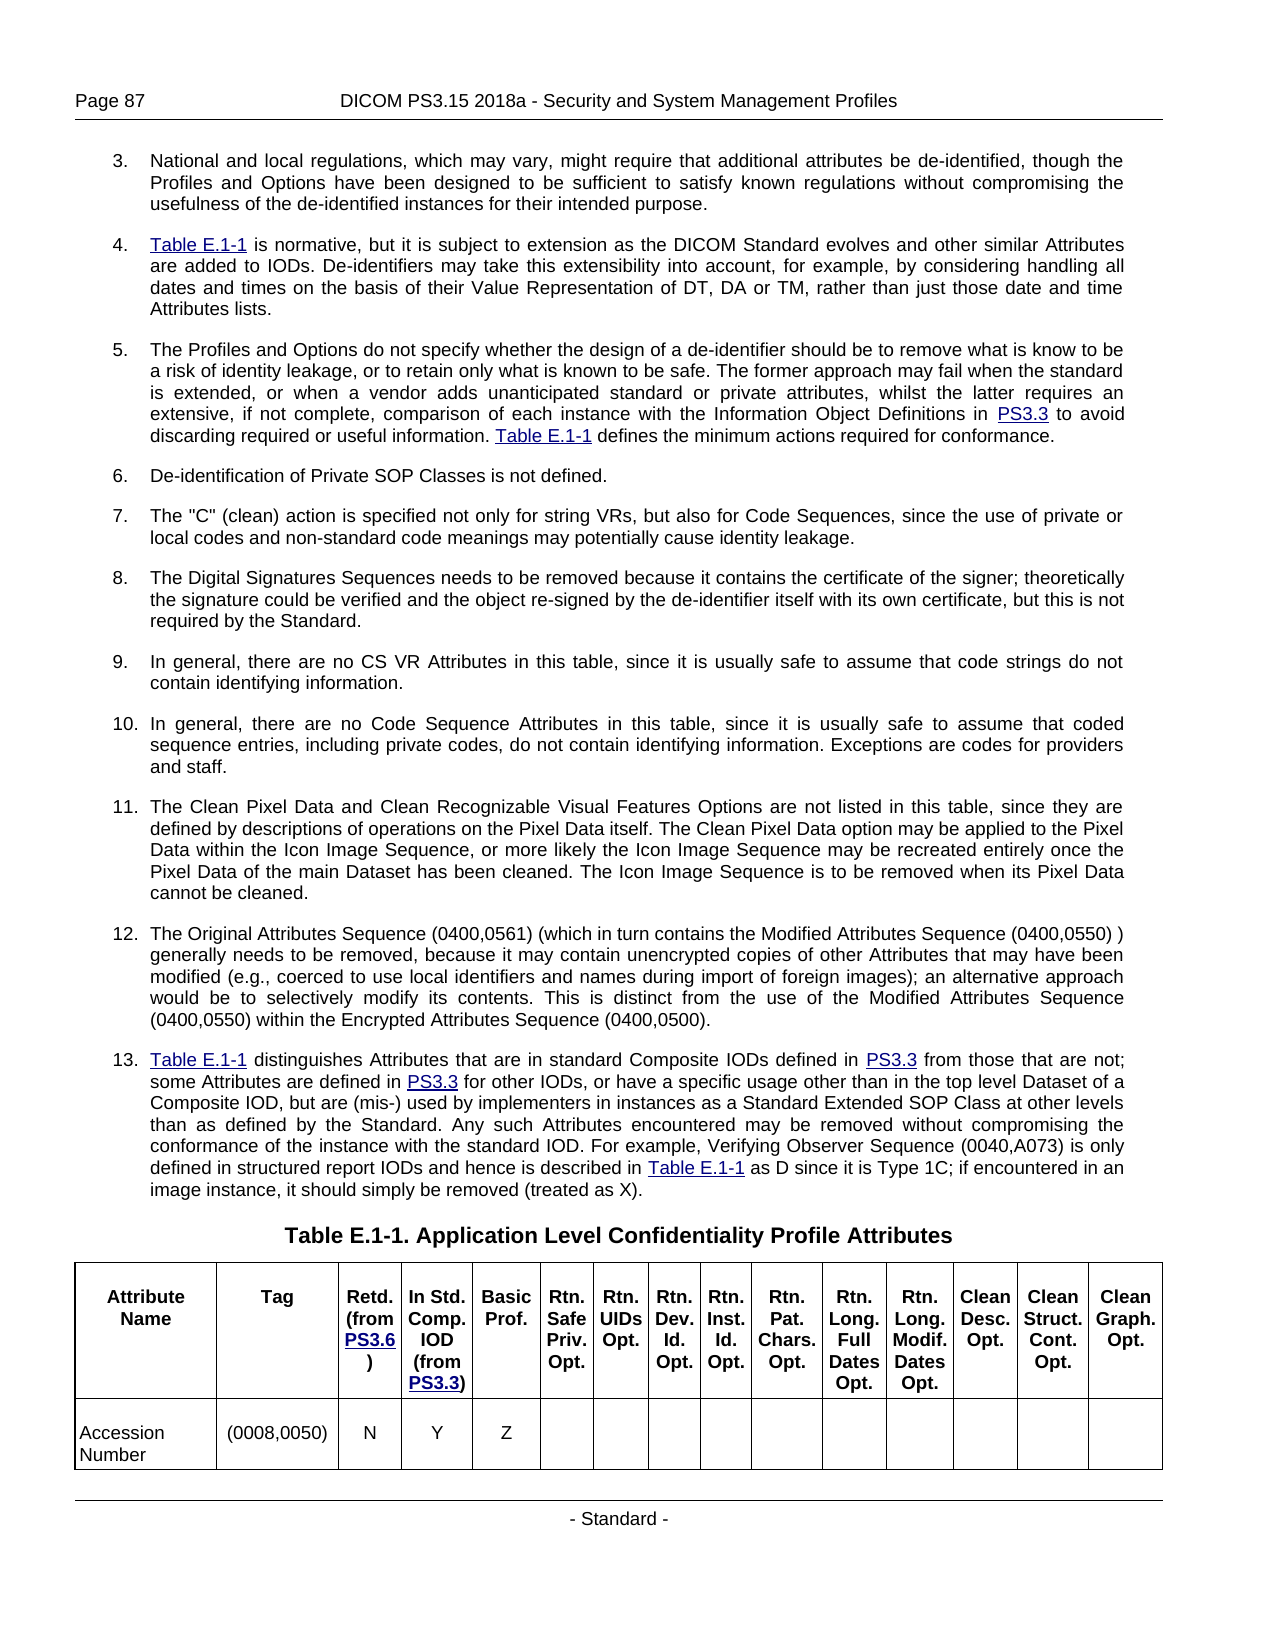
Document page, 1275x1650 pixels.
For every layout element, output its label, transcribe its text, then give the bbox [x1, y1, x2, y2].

table_cell [1089, 1399, 1162, 1469]
table_cell [752, 1399, 822, 1469]
table_header Rtn. Long. Modif. Dates Opt. [887, 1263, 953, 1398]
table_header Rtn. Inst. Id. Opt. [701, 1263, 751, 1398]
list De-identification of Private SOP Classes is not defined. [112, 465, 1125, 487]
table_cell [594, 1399, 648, 1469]
table_header Rtn. Safe Priv. Opt. [541, 1263, 593, 1398]
table_cell Y [402, 1399, 472, 1469]
table_cell Accession Number [76, 1399, 216, 1469]
table_cell [649, 1399, 700, 1469]
list Table E.1-1 is normative, but it is subject to extension as the DICOM Standard evolves and other similar Attributes are added to IODs. De-identifiers may take this extensibility into account, for example, by considering handling all dates and times on the basis of their Value Representation of DT, DA or TM, rather than just those date and time Attributes lists. [112, 233, 1125, 320]
list Table E.1-1 distinguishes Attributes that are in standard Composite IODs defined in PS3.3 from those that are not; some Attributes are defined in PS3.3 for other IODs, or have a specific usage other than in the top level Dataset of a Composite IOD, but are (mis-) used by implementers in instances as a Standard Extended SOP Class at other levels than as defined by the Standard. Any such Attributes encountered may be removed without compromising the conformance of the instance with the standard IOD. For example, Verifying Observer Sequence (0040,A073) is only defined in structured report IODs and hence is described in Table E.1-1 as D since it is Type 1C; if encountered in an image instance, it should simply be removed (treated as X). [112, 1049, 1125, 1200]
table_header Clean Struct. Cont. Opt. [1018, 1263, 1088, 1398]
table_header Attribute Name [76, 1263, 216, 1398]
table_header Clean Graph. Opt. [1089, 1263, 1162, 1398]
table_header In Std. Comp. IOD (from PS3.3) [402, 1263, 472, 1398]
table_header Tag [217, 1263, 338, 1398]
table_cell [823, 1399, 886, 1469]
table_cell [541, 1399, 593, 1469]
list In general, there are no CS VR Attributes in this table, since it is usually safe to assume that code strings do not contain identifying information. [112, 651, 1125, 694]
table_cell [1018, 1399, 1088, 1469]
list The Clean Pixel Data and Clean Recognizable Visual Features Options are not listed in this table, since they are defined by descriptions of operations on the Pixel Data itself. The Clean Pixel Data option may be applied to the Pixel Data within the Icon Image Sequence, or more likely the Icon Image Sequence may be recreated entirely once the Pixel Data of the main Dataset has been cleaned. The Icon Image Sequence is to be removed when its Pixel Data cannot be cleaned. [112, 796, 1125, 904]
table_header Rtn. UIDs Opt. [594, 1263, 648, 1398]
list The Original Attributes Sequence (0400,0561) (which in turn contains the Modified Attributes Sequence (0400,0550) ) generally needs to be removed, because it may contain unencrypted copies of other Attributes that may have been modified (e.g., coerced to use local identifiers and names during import of foreign images); an alternative approach would be to selectively modify its contents. This is distinct from the use of the Modified Attributes Sequence (0400,0550) within the Encrypted Attributes Sequence (0400,0500). [112, 922, 1125, 1030]
table_cell (0008,0050) [217, 1399, 338, 1469]
list The Digital Signatures Sequences needs to be removed because it contains the certificate of the signer; theoretically the signature could be verified and the object re-signed by the de-identifier itself with its own certificate, but this is not required by the Standard. [112, 567, 1125, 632]
text Table E.1-1. Application Level Confidentiality Profile Attributes [75, 1222, 1162, 1248]
table_cell [701, 1399, 751, 1469]
list In general, there are no Code Sequence Attributes in this table, since it is usually safe to assume that coded sequence entries, including private codes, do not contain identifying information. Exceptions are codes for providers and staff. [112, 712, 1125, 777]
table_header Retd. (from PS3.6) [339, 1263, 401, 1398]
table_cell Z [473, 1399, 540, 1469]
table_cell N [339, 1399, 401, 1469]
table_header Clean Desc. Opt. [954, 1263, 1017, 1398]
table_header Rtn. Dev. Id. Opt. [649, 1263, 700, 1398]
table_cell [954, 1399, 1017, 1469]
table_header Basic Prof. [473, 1263, 540, 1398]
table_cell [887, 1399, 953, 1469]
list National and local regulations, which may vary, might require that additional attributes be de-identified, though the Profiles and Options have been designed to be sufficient to satisfy known regulations without compromising the usefulness of the de-identified instances for their intended purpose. [112, 150, 1125, 215]
list The "C" (clean) action is specified not only for string VRs, but also for Code Sequences, since the use of private or local codes and non-standard code meanings may potentially cause identity leakage. [112, 505, 1125, 548]
table_header Rtn. Pat. Chars. Opt. [752, 1263, 822, 1398]
list The Profiles and Options do not specify whether the design of a de-identifier should be to remove what is know to be a risk of identity leakage, or to retain only what is known to be safe. The former approach may fail when the standard is extended, or when a vendor adds unanticipated standard or private attributes, whilst the latter requires an extensive, if not complete, comparison of each instance with the Information Object Definitions in PS3.3 to avoid discarding required or useful information. Table E.1-1 defines the minimum actions required for conformance. [112, 338, 1125, 446]
table_header Rtn. Long. Full Dates Opt. [823, 1263, 886, 1398]
